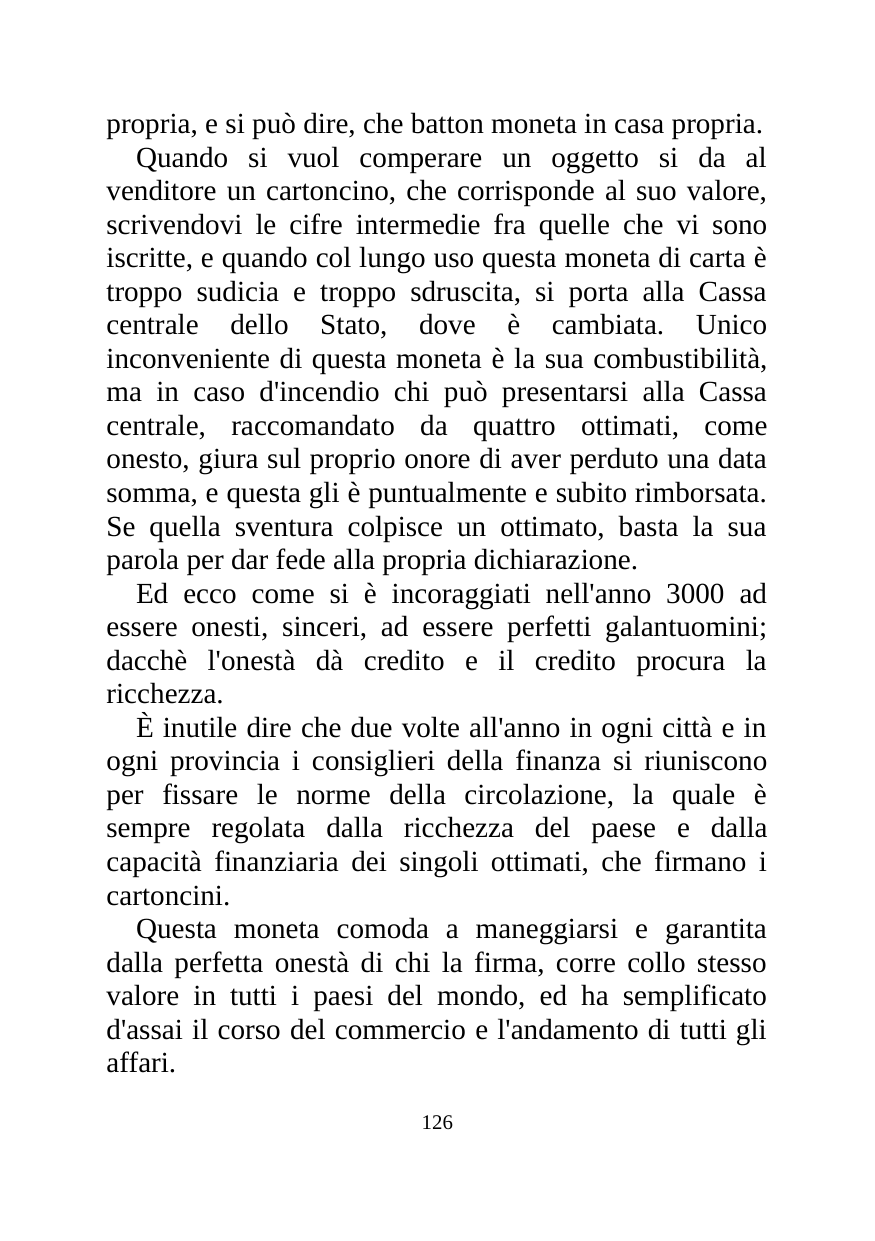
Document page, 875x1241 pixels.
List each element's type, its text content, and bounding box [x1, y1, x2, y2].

text Ed ecco come si è incoraggiati nell'anno 3000 ad essere onesti, sinceri, ad essere perfetti galantuomini; dacchè l'onestà dà credito e il credito procura la ricchezza. [106, 576, 768, 710]
text È inutile dire che due volte all'anno in ogni città e in ogni provincia i consiglieri della finanza si riuniscono per fissare le norme della circolazione, la quale è sempre regolata dalla ricchezza del paese e dalla capacità finanziaria dei singoli ottimati, che firmano i cartoncini. [106, 710, 768, 911]
text Questa moneta comoda a maneggiarsi e garantita dalla perfetta onestà di chi la firma, corre collo stesso valore in tutti i paesi del mondo, ed ha semplificato d'assai il corso del commercio e l'andamento di tutti gli affari. [106, 911, 768, 1079]
text Quando si vuol comperare un oggetto si da al venditore un cartoncino, che corrisponde al suo valore, scrivendovi le cifre intermedie fra quelle che vi sono iscritte, e quando col lungo uso questa moneta di carta è troppo sudicia e troppo sdruscita, si porta alla Cassa centrale dello Stato, dove è cambiata. Unico inconveniente di questa moneta è la sua combustibilità, ma in caso d'incendio chi può presentarsi alla Cassa centrale, raccomandato da quattro ottimati, come onesto, giura sul proprio onore di aver perduto una data somma, e questa gli è puntualmente e subito rimborsata. Se quella sventura colpisce un ottimato, basta la sua parola per dar fede alla propria dichiarazione. [106, 140, 768, 576]
text propria, e si può dire, che batton moneta in casa propria. [106, 106, 768, 140]
